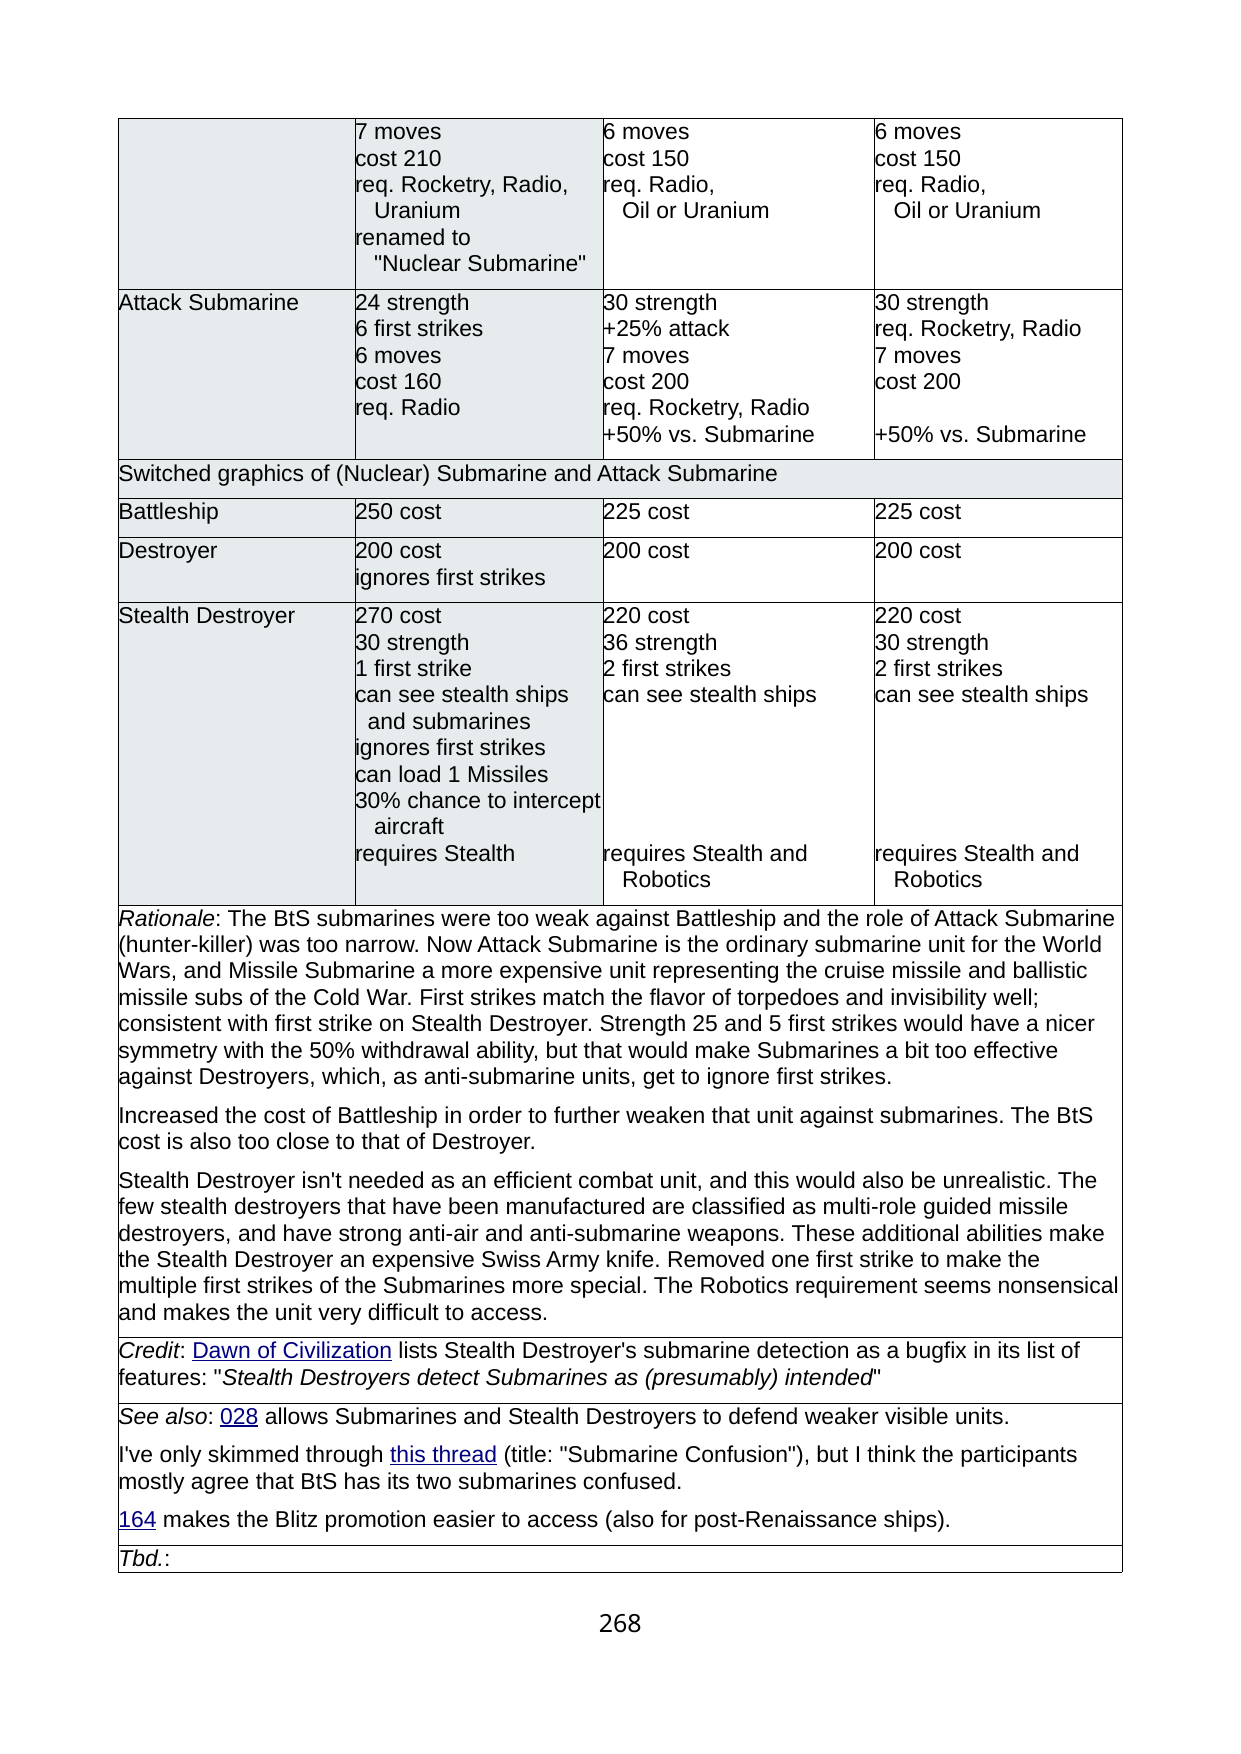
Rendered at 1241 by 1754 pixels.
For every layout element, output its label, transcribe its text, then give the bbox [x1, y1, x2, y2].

table_cell 30 strength +25% attack 7 moves cost 200 req. Rocketry, Radio +50% vs. Submarine [604, 290, 874, 459]
table_cell 200 cost [604, 538, 874, 602]
table_cell See also: 028 allows Submarines and Stealth Destroyers to defend weaker visible units. I've only skimmed through this thread (title: "Submarine Confusion"), but I think the participants mostly agree that BtS has its two submarines confused. 164 makes the Blitz promotion easier to access (also for post-Renaissance ships). [119, 1404, 1122, 1545]
table_cell Attack Submarine [119, 290, 355, 459]
table_cell [119, 119, 355, 289]
table_cell 6 moves cost 150 req. Radio, Oil or Uranium [604, 119, 874, 289]
table_cell 225 cost [875, 499, 1122, 537]
table_cell Switched graphics of (Nuclear) Submarine and Attack Submarine [119, 460, 1122, 498]
table_cell 24 strength 6 first strikes 6 moves cost 160 req. Radio [356, 290, 603, 459]
table_cell Rationale: The BtS submarines were too weak against Battleship and the role of Attack Submarine (hunter-killer) was too narrow. Now Attack Submarine is the ordinary submarine unit for the World Wars, and Missile Submarine a more expensive unit representing the cruise missile and ballistic missile subs of the Cold War. First strikes match the flavor of torpedoes and invisibility well; consistent with first strike on Stealth Destroyer. Strength 25 and 5 first strikes would have a nicer symmetry with the 50% withdrawal ability, but that would make Submarines a bit too effective against Destroyers, which, as anti-submarine units, get to ignore first strikes. Increased the cost of Battleship in order to further weaken that unit against submarines. The BtS cost is also too close to that of Destroyer. Stealth Destroyer isn't needed as an efficient combat unit, and this would also be unrealistic. The few stealth destroyers that have been manufactured are classified as multi-role guided missile destroyers, and have strong anti-air and anti-submarine weapons. These additional abilities make the Stealth Destroyer an expensive Swiss Army knife. Removed one first strike to make the multiple first strikes of the Submarines more special. The Robotics requirement seems nonsensical and makes the unit very difficult to access. [119, 906, 1122, 1337]
table_cell 270 cost 30 strength 1 first strike can see stealth ships and submarines ignores first strikes can load 1 Missiles 30% chance to intercept aircraft requires Stealth [356, 603, 603, 905]
table_cell 200 cost ignores first strikes [356, 538, 603, 602]
table_cell 225 cost [604, 499, 874, 537]
table_cell 220 cost 36 strength 2 first strikes can see stealth ships requires Stealth and Robotics [604, 603, 874, 905]
table_cell Battleship [119, 499, 355, 537]
table_cell Stealth Destroyer [119, 603, 355, 905]
table_cell Credit: Dawn of Civilization lists Stealth Destroyer's submarine detection as a bugfix in its list of features: "Stealth Destroyers detect Submarines as (presumably) intended" [119, 1338, 1122, 1402]
table_cell 250 cost [356, 499, 603, 537]
table_cell 220 cost 30 strength 2 first strikes can see stealth ships requires Stealth and Robotics [875, 603, 1122, 905]
table_cell 6 moves cost 150 req. Radio, Oil or Uranium [875, 119, 1122, 289]
table_cell Tbd.: [119, 1546, 1122, 1572]
table_cell 30 strength req. Rocketry, Radio 7 moves cost 200 +50% vs. Submarine [875, 290, 1122, 459]
table_cell 200 cost [875, 538, 1122, 602]
table_cell 7 moves cost 210 req. Rocketry, Radio, Uranium renamed to "Nuclear Submarine" [356, 119, 603, 289]
table_cell Destroyer [119, 538, 355, 602]
